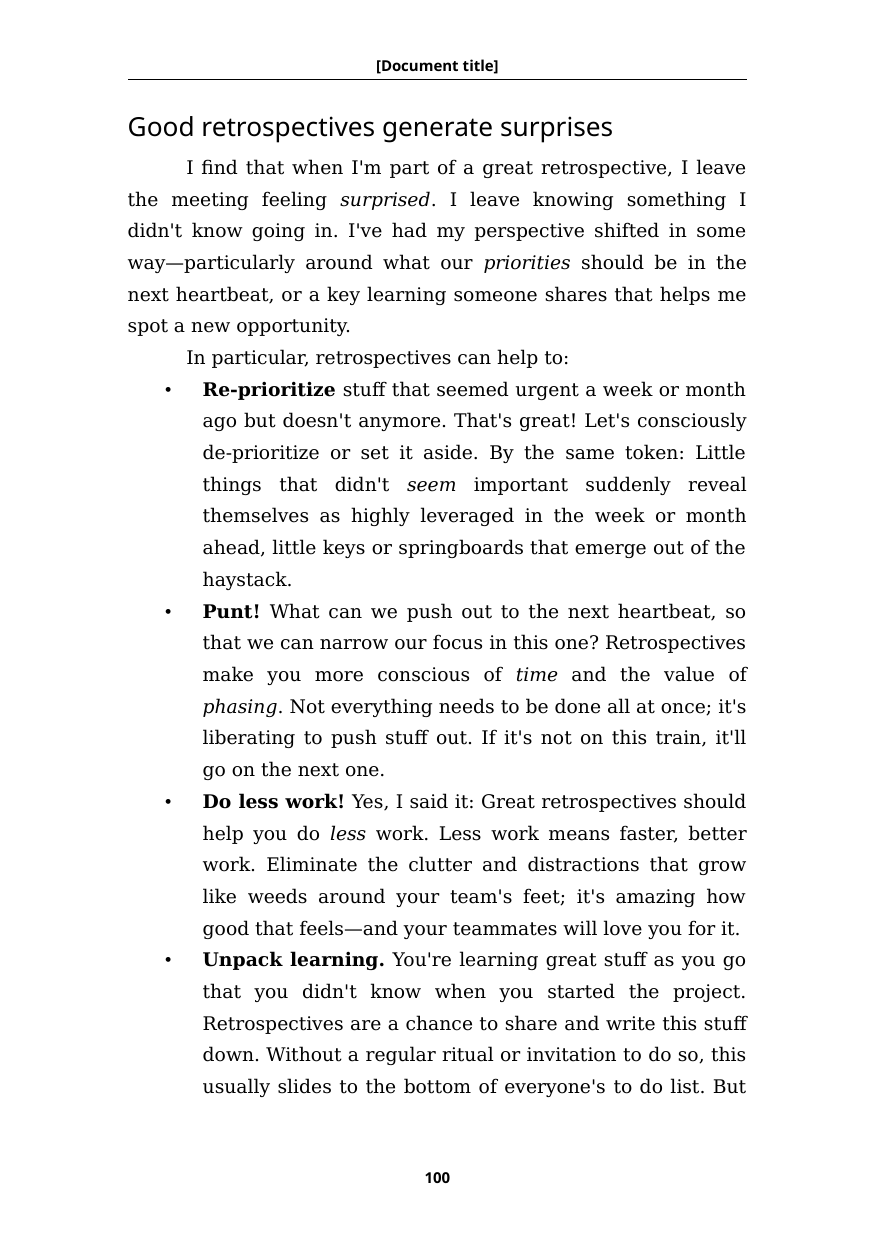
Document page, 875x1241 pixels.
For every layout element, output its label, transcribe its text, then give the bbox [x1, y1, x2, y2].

list Punt! What can we push out to the next heartbeat, so that we can narrow our focus in this one? Retrospectives make you more conscious of time and the value of phasing. Not everything needs to be done all at once; it's liberating to push stuff out. If it's not on this train, it'll go on the next one. [165, 601, 747, 781]
subtitle Good retrospectives generate surprises [127, 109, 747, 144]
text I find that when I'm part of a great retrospective, I leave the meeting feeling surprised. I leave knowing something I didn't know going in. I've had my perspective shifted in some way—particularly around what our priorities should be in the next heartbeat, or a key learning someone shares that helps me spot a new opportunity. [127, 157, 747, 337]
list Do less work! Yes, I said it: Great retrospectives should help you do less work. Less work means faster, better work. Eliminate the clutter and distractions that grow like weeds around your team's feet; it's amazing how good that feels—and your teammates will love you for it. [165, 791, 747, 939]
list Re-prioritize stuff that seemed urgent a week or month ago but doesn't anymore. That's great! Let's consciously de-prioritize or set it aside. By the same token: Little things that didn't seem important suddenly reveal themselves as highly leveraged in the week or month ahead, little keys or springboards that emerge out of the haystack. [165, 379, 747, 591]
text In particular, retrospectives can help to: [127, 347, 747, 369]
list Unpack learning. You're learning great stuff as you go that you didn't know when you started the project. Retrospectives are a chance to share and write this stuff down. Without a regular ritual or invitation to do so, this usually slides to the bottom of everyone's to do list. But [165, 949, 747, 1098]
